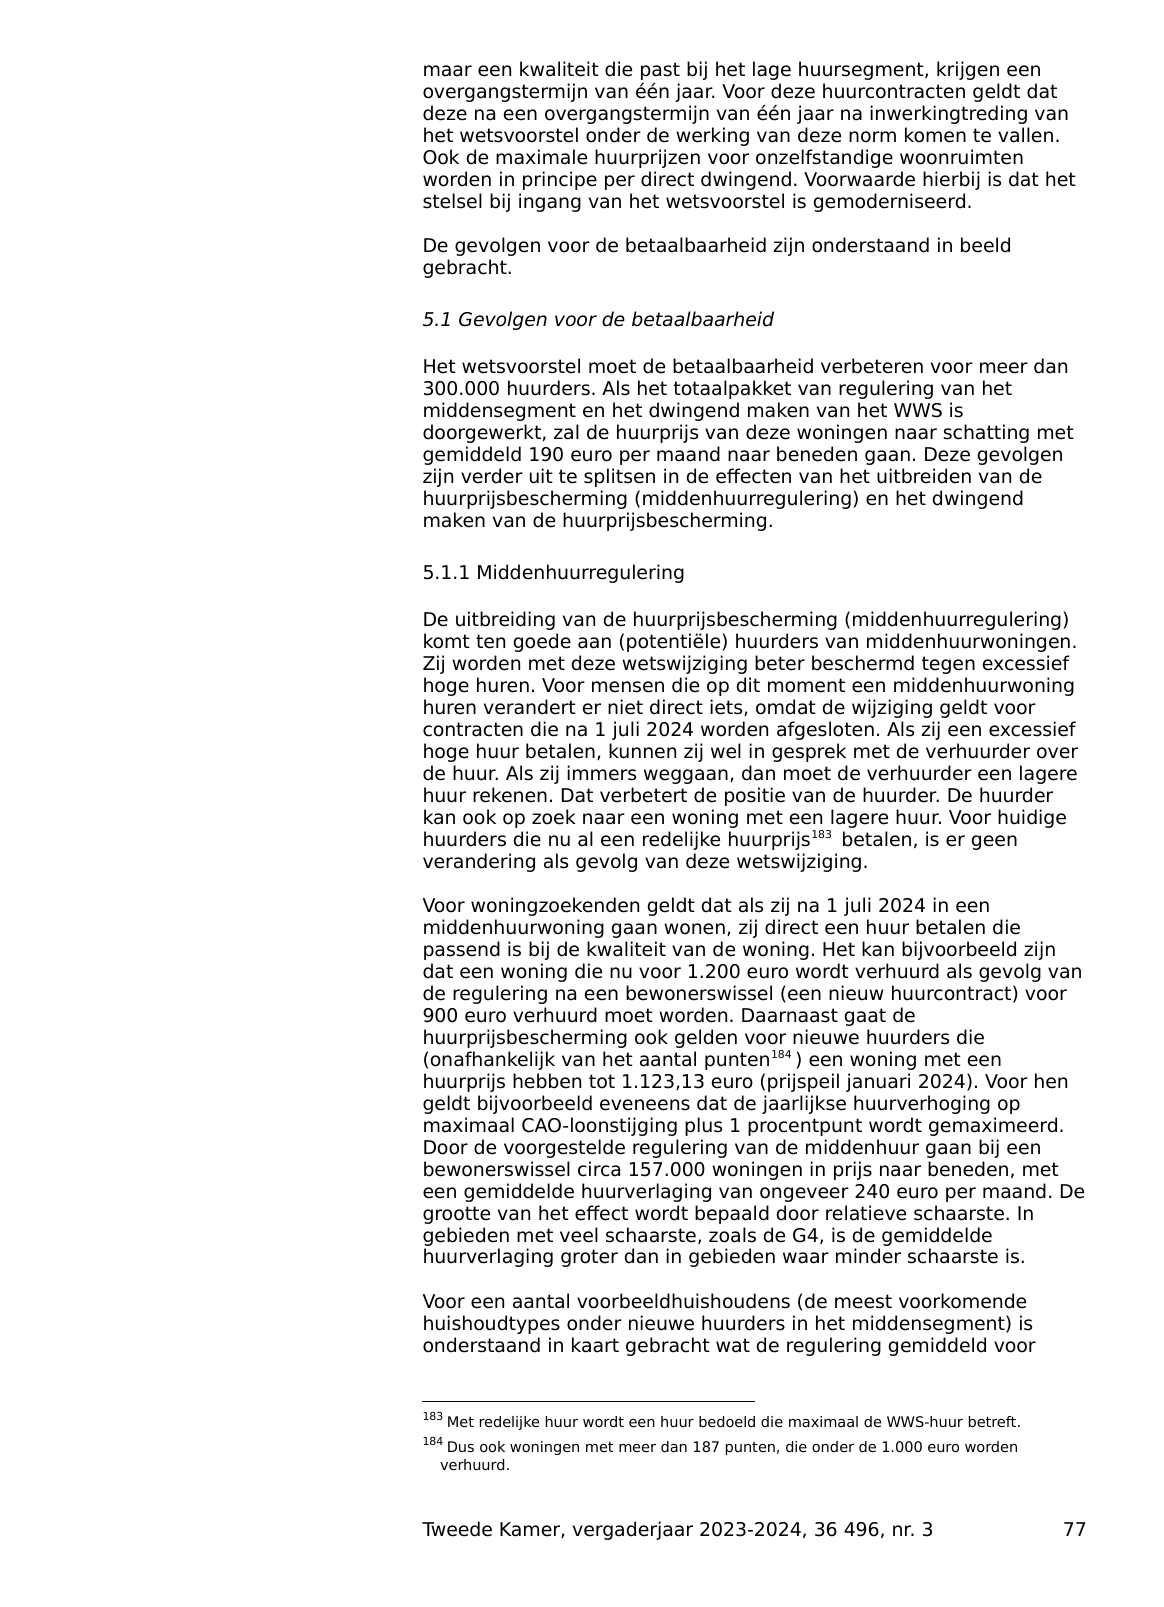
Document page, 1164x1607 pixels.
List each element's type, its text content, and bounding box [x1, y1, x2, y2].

subtitle 5.1.1 Middenhuurregulering [422, 562, 1087, 584]
text De gevolgen voor de betaalbaarheid zijn onderstaand in beeld gebracht. [422, 235, 1087, 279]
text maar een kwaliteit die past bij het lage huursegment, krijgen een overgangstermijn van één jaar. Voor deze huurcontracten geldt dat deze na een overgangstermijn van één jaar na inwerkingtreding van het wetsvoorstel onder de werking van deze norm komen te vallen. Ook de maximale huurprijzen voor onzelfstandige woonruimten worden in principe per direct dwingend. Voorwaarde hierbij is dat het stelsel bij ingang van het wetsvoorstel is gemoderniseerd. [422, 59, 1087, 213]
text Voor een aantal voorbeeldhuishoudens (de meest voorkomende huishoudtypes onder nieuwe huurders in het middensegment) is onderstaand in kaart gebracht wat de regulering gemiddeld voor [422, 1291, 1087, 1357]
text Het wetsvoorstel moet de betaalbaarheid verbeteren voor meer dan 300.000 huurders. Als het totaalpakket van regulering van het middensegment en het dwingend maken van het WWS is doorgewerkt, zal de huurprijs van deze woningen naar schatting met gemiddeld 190 euro per maand naar beneden gaan. Deze gevolgen zijn verder uit te splitsen in de effecten van het uitbreiden van de huurprijsbescherming (middenhuurregulering) en het dwingend maken van de huurprijsbescherming. [422, 356, 1087, 532]
subtitle 5.1 Gevolgen voor de betaalbaarheid [422, 309, 1087, 331]
text De uitbreiding van de huurprijsbescherming (middenhuurregulering) komt ten goede aan (potentiële) huurders van middenhuurwoningen. Zij worden met deze wetswijziging beter beschermd tegen excessief hoge huren. Voor mensen die op dit moment een middenhuurwoning huren verandert er niet direct iets, omdat de wijziging geldt voor contracten die na 1 juli 2024 worden afgesloten. Als zij een excessief hoge huur betalen, kunnen zij wel in gesprek met de verhuurder over de huur. Als zij immers weggaan, dan moet de verhuurder een lagere huur rekenen. Dat verbetert de positie van de huurder. De huurder kan ook op zoek naar een woning met een lagere huur. Voor huidige huurders die nu al een redelijke huurprijs betalen, is er geen verandering als gevolg van deze wetswijziging. [422, 609, 1087, 873]
text Voor woningzoekenden geldt dat als zij na 1 juli 2024 in een middenhuurwoning gaan wonen, zij direct een huur betalen die passend is bij de kwaliteit van de woning. Het kan bijvoorbeeld zijn dat een woning die nu voor 1.200 euro wordt verhuurd als gevolg van de regulering na een bewonerswissel (een nieuw huurcontract) voor 900 euro verhuurd moet worden. Daarnaast gaat de huurprijsbescherming ook gelden voor nieuwe huurders die (onafhankelijk van het aantal punten) een woning met een huurprijs hebben tot 1.123,13 euro (prijspeil januari 2024). Voor hen geldt bijvoorbeeld eveneens dat de jaarlijkse huurverhoging op maximaal CAO-loonstijging plus 1 procentpunt wordt gemaximeerd. Door de voorgestelde regulering van de middenhuur gaan bij een bewonerswissel circa 157.000 woningen in prijs naar beneden, met een gemiddelde huurverlaging van ongeveer 240 euro per maand. De grootte van het effect wordt bepaald door relatieve schaarste. In gebieden met veel schaarste, zoals de G4, is de gemiddelde huurverlaging groter dan in gebieden waar minder schaarste is. [422, 895, 1087, 1268]
text Met redelijke huur wordt een huur bedoeld die maximaal de WWS-huur betreft. [422, 1410, 1087, 1432]
text Dus ook woningen met meer dan 187 punten, die onder de 1.000 euro worden verhuurd. [422, 1435, 1087, 1474]
